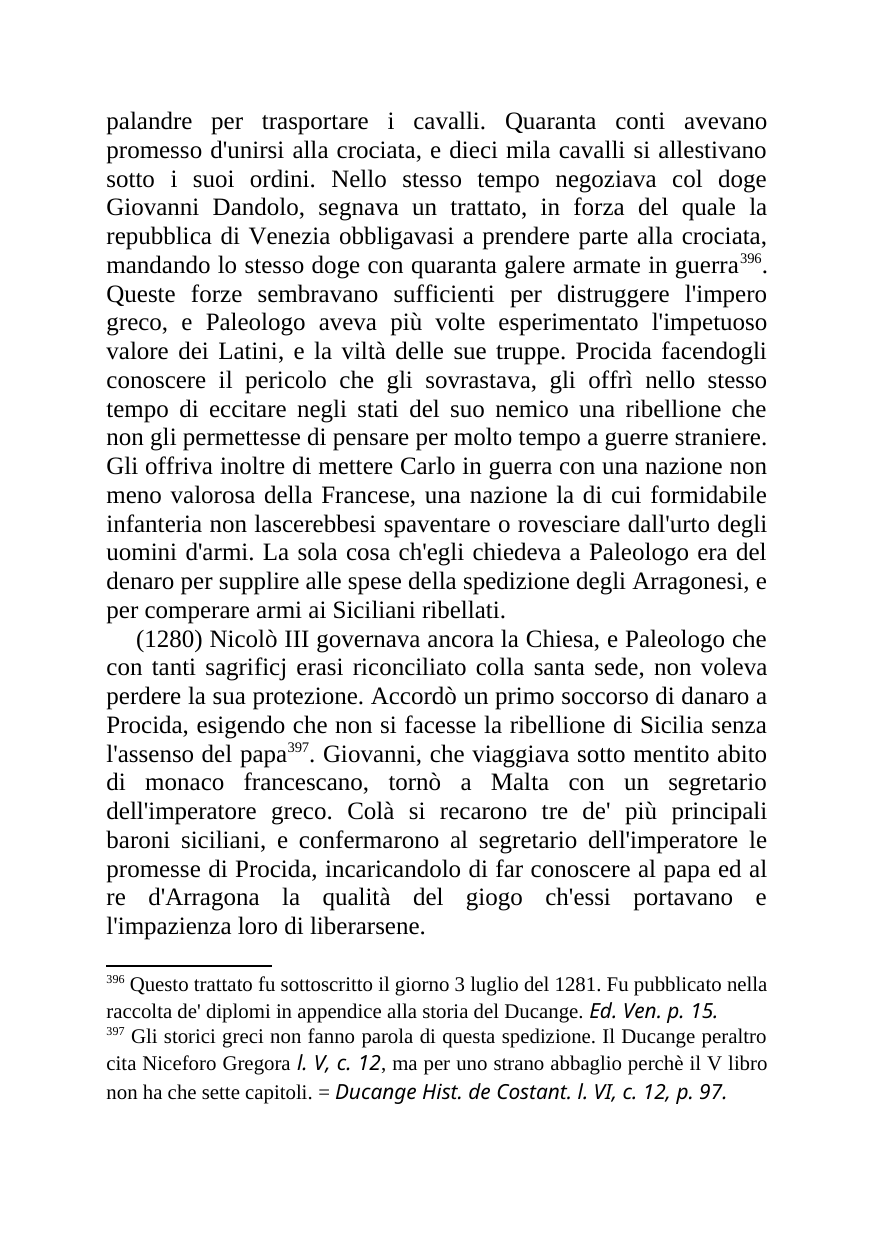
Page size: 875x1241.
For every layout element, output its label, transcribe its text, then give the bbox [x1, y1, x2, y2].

text (1280) Nicolò III governava ancora la Chiesa, e Paleologo che con tanti sagrificj erasi riconciliato colla santa sede, non voleva perdere la sua protezione. Accordò un primo soccorso di danaro a Procida, esigendo che non si facesse la ribellione di Sicilia senza l'assenso del papa. Giovanni, che viaggiava sotto mentito abito di monaco francescano, tornò a Malta con un segretario dell'imperatore greco. Colà si recarono tre de' più principali baroni siciliani, e confermarono al segretario dell'imperatore le promesse di Procida, incaricandolo di far conoscere al papa ed al re d'Arragona la qualità del giogo ch'essi portavano e l'impazienza loro di liberarsene. [106, 624, 768, 940]
text Gli storici greci non fanno parola di questa spedizione. Il Ducange peraltro cita Niceforo Gregora l. V, c. 12, ma per uno strano abbaglio perchè il V libro non ha che sette capitoli. = Ducange Hist. de Costant. l. VI, c. 12, p. 97. [106, 1024, 768, 1105]
text Questo trattato fu sottoscritto il giorno 3 luglio del 1281. Fu pubblicato nella raccolta de' diplomi in appendice alla storia del Ducange. Ed. Ven. p. 15. [106, 972, 768, 1024]
text palandre per trasportare i cavalli. Quaranta conti avevano promesso d'unirsi alla crociata, e dieci mila cavalli si allestivano sotto i suoi ordini. Nello stesso tempo negoziava col doge Giovanni Dandolo, segnava un trattato, in forza del quale la repubblica di Venezia obbligavasi a prendere parte alla crociata, mandando lo stesso doge con quaranta galere armate in guerra. Queste forze sembravano sufficienti per distruggere l'impero greco, e Paleologo aveva più volte esperimentato l'impetuoso valore dei Latini, e la viltà delle sue truppe. Procida facendogli conoscere il pericolo che gli sovrastava, gli offrì nello stesso tempo di eccitare negli stati del suo nemico una ribellione che non gli permettesse di pensare per molto tempo a guerre straniere. Gli offriva inoltre di mettere Carlo in guerra con una nazione non meno valorosa della Francese, una nazione la di cui formidabile infanteria non lascerebbesi spaventare o rovesciare dall'urto degli uomini d'armi. La sola cosa ch'egli chiedeva a Paleologo era del denaro per supplire alle spese della spedizione degli Arragonesi, e per comperare armi ai Siciliani ribellati. [106, 106, 768, 624]
